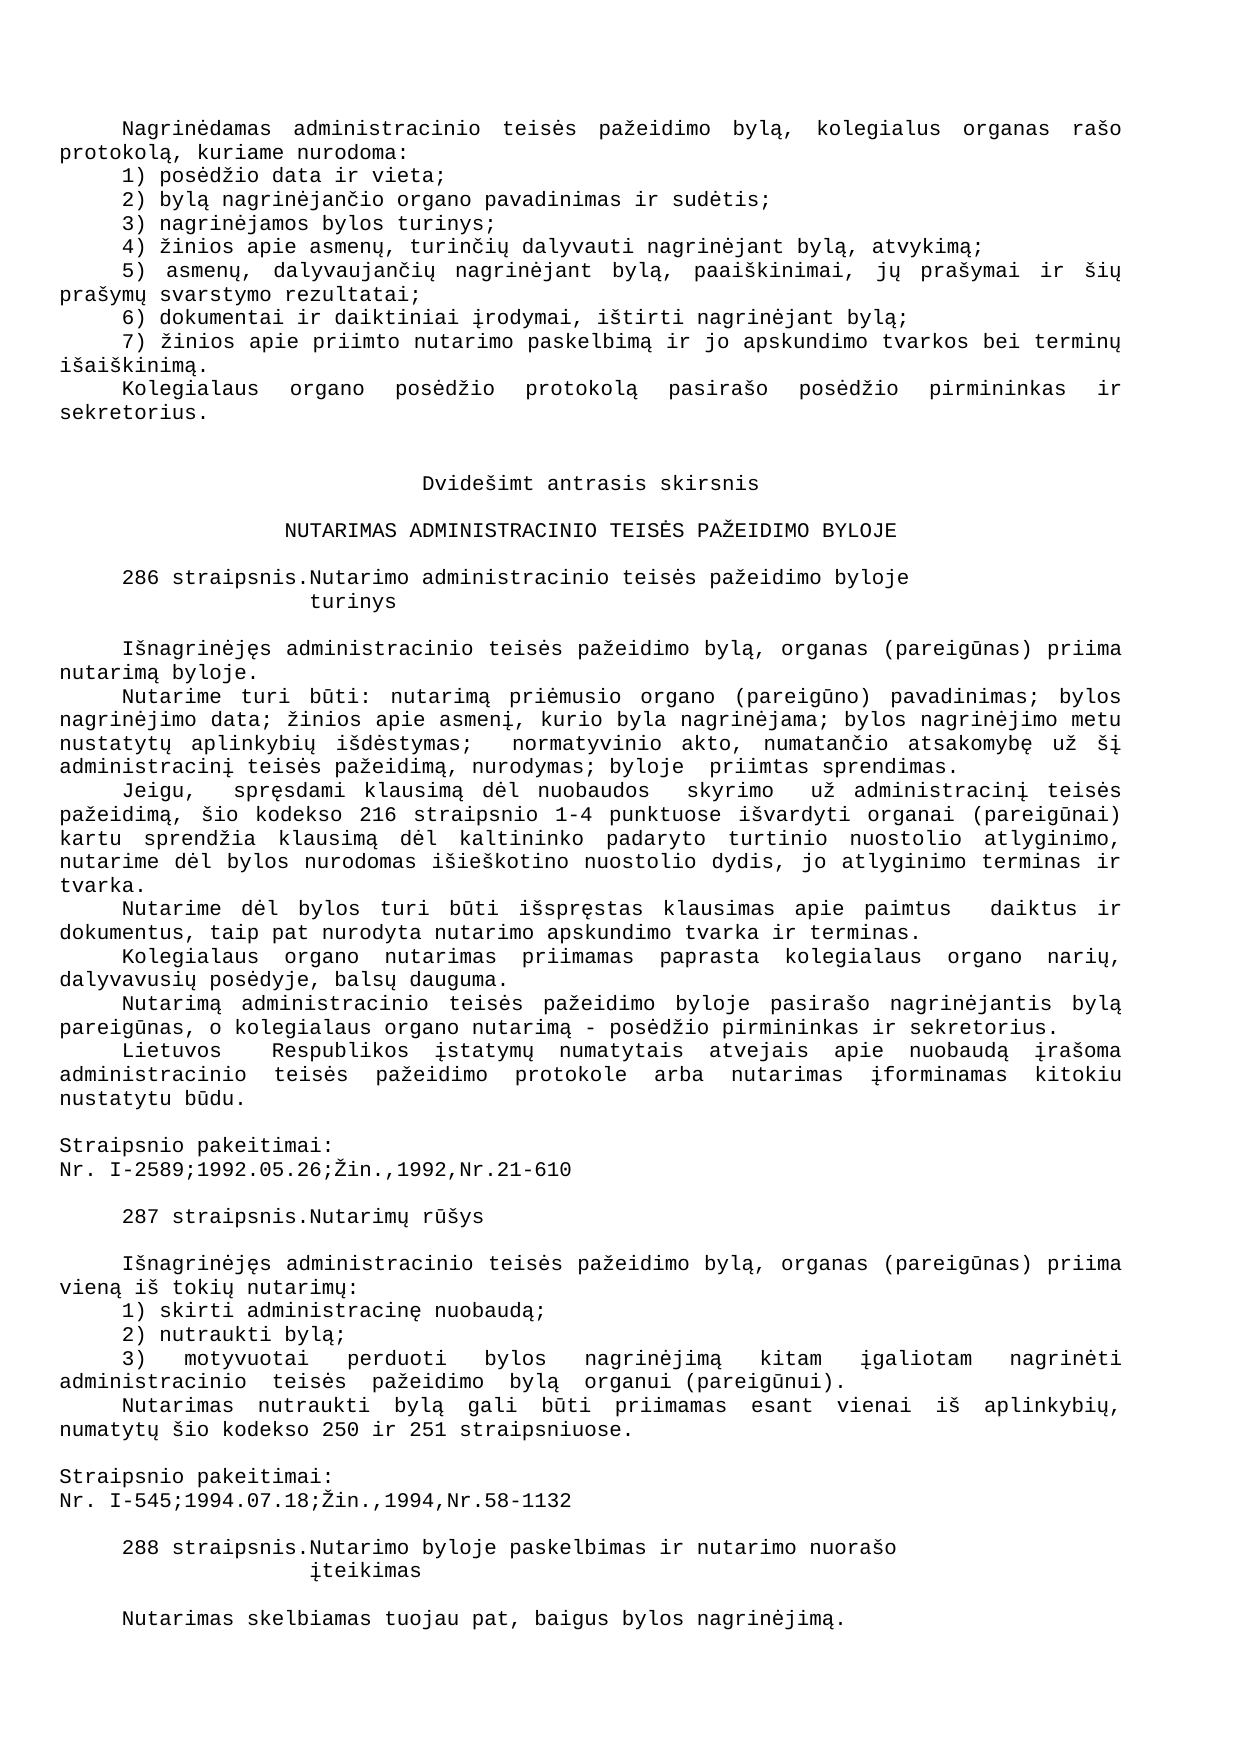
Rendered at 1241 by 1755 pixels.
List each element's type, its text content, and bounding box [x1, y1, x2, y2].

text Nutarime turi būti: nutarimą priėmusio organo (pareigūno) pavadinimas; bylos nagrinėjimo data; žinios apie asmenį, kurio byla nagrinėjama; bylos nagrinėjimo metu nustatytų aplinkybių išdėstymas; normatyvinio akto, numatančio atsakomybę už šį administracinį teisės pažeidimą, nurodymas; byloje priimtas sprendimas. [59, 686, 1122, 780]
text 3) motyvuotai perduoti bylos nagrinėjimą kitam įgaliotam nagrinėti administracinio teisės pažeidimo bylą organui (pareigūnui). [59, 1348, 1122, 1395]
text 287 straipsnis.Nutarimų rūšys [59, 1206, 1122, 1229]
text Straipsnio pakeitimai: [59, 1135, 1122, 1158]
text įteikimas [59, 1561, 1122, 1584]
text NUTARIMAS ADMINISTRACINIO TEISĖS PAŽEIDIMO BYLOJE [59, 520, 1122, 544]
text Nutarimas skelbiamas tuojau pat, baigus bylos nagrinėjimą. [59, 1608, 1122, 1631]
text Nr. I-545;1994.07.18;Žin.,1994,Nr.58-1132 [59, 1489, 1122, 1513]
text 5) asmenų, dalyvaujančių nagrinėjant bylą, paaiškinimai, jų prašymai ir šių prašymų svarstymo rezultatai; [59, 260, 1122, 307]
text 1) posėdžio data ir vieta; [59, 165, 1122, 189]
text Nutarimą administracinio teisės pažeidimo byloje pasirašo nagrinėjantis bylą pareigūnas, o kolegialaus organo nutarimą - posėdžio pirmininkas ir sekretorius. [59, 993, 1122, 1040]
text Kolegialaus organo nutarimas priimamas paprasta kolegialaus organo narių, dalyvavusių posėdyje, balsų dauguma. [59, 946, 1122, 993]
text Dvidešimt antrasis skirsnis [59, 473, 1122, 496]
text 4) žinios apie asmenų, turinčių dalyvauti nagrinėjant bylą, atvykimą; [59, 236, 1122, 260]
text Straipsnio pakeitimai: [59, 1466, 1122, 1489]
text Jeigu, spręsdami klausimą dėl nuobaudos skyrimo už administracinį teisės pažeidimą, šio kodekso 216 straipsnio 1-4 punktuose išvardyti organai (pareigūnai) kartu sprendžia klausimą dėl kaltininko padaryto turtinio nuostolio atlyginimo, nutarime dėl bylos nurodomas išieškotino nuostolio dydis, jo atlyginimo terminas ir tvarka. [59, 780, 1122, 898]
text Lietuvos Respublikos įstatymų numatytais atvejais apie nuobaudą įrašoma administracinio teisės pažeidimo protokole arba nutarimas įforminamas kitokiu nustatytu būdu. [59, 1040, 1122, 1111]
text 3) nagrinėjamos bylos turinys; [59, 213, 1122, 236]
text 7) žinios apie priimto nutarimo paskelbimą ir jo apskundimo tvarkos bei terminų išaiškinimą. [59, 331, 1122, 378]
text Išnagrinėjęs administracinio teisės pažeidimo bylą, organas (pareigūnas) priima nutarimą byloje. [59, 638, 1122, 686]
text 286 straipsnis.Nutarimo administracinio teisės pažeidimo byloje [59, 567, 1122, 591]
text turinys [59, 591, 1122, 615]
text Išnagrinėjęs administracinio teisės pažeidimo bylą, organas (pareigūnas) priima vieną iš tokių nutarimų: [59, 1253, 1122, 1300]
text 288 straipsnis.Nutarimo byloje paskelbimas ir nutarimo nuorašo [59, 1537, 1122, 1561]
text Nr. I-2589;1992.05.26;Žin.,1992,Nr.21-610 [59, 1158, 1122, 1182]
text 2) bylą nagrinėjančio organo pavadinimas ir sudėtis; [59, 189, 1122, 213]
text 1) skirti administracinę nuobaudą; [59, 1300, 1122, 1324]
text Nutarimas nutraukti bylą gali būti priimamas esant vienai iš aplinkybių, numatytų šio kodekso 250 ir 251 straipsniuose. [59, 1395, 1122, 1442]
text Nutarime dėl bylos turi būti išspręstas klausimas apie paimtus daiktus ir dokumentus, taip pat nurodyta nutarimo apskundimo tvarka ir terminas. [59, 898, 1122, 946]
text 6) dokumentai ir daiktiniai įrodymai, ištirti nagrinėjant bylą; [59, 307, 1122, 331]
text 2) nutraukti bylą; [59, 1324, 1122, 1348]
text Nagrinėdamas administracinio teisės pažeidimo bylą, kolegialus organas rašo protokolą, kuriame nurodoma: [59, 118, 1122, 165]
text Kolegialaus organo posėdžio protokolą pasirašo posėdžio pirmininkas ir sekretorius. [59, 378, 1122, 426]
